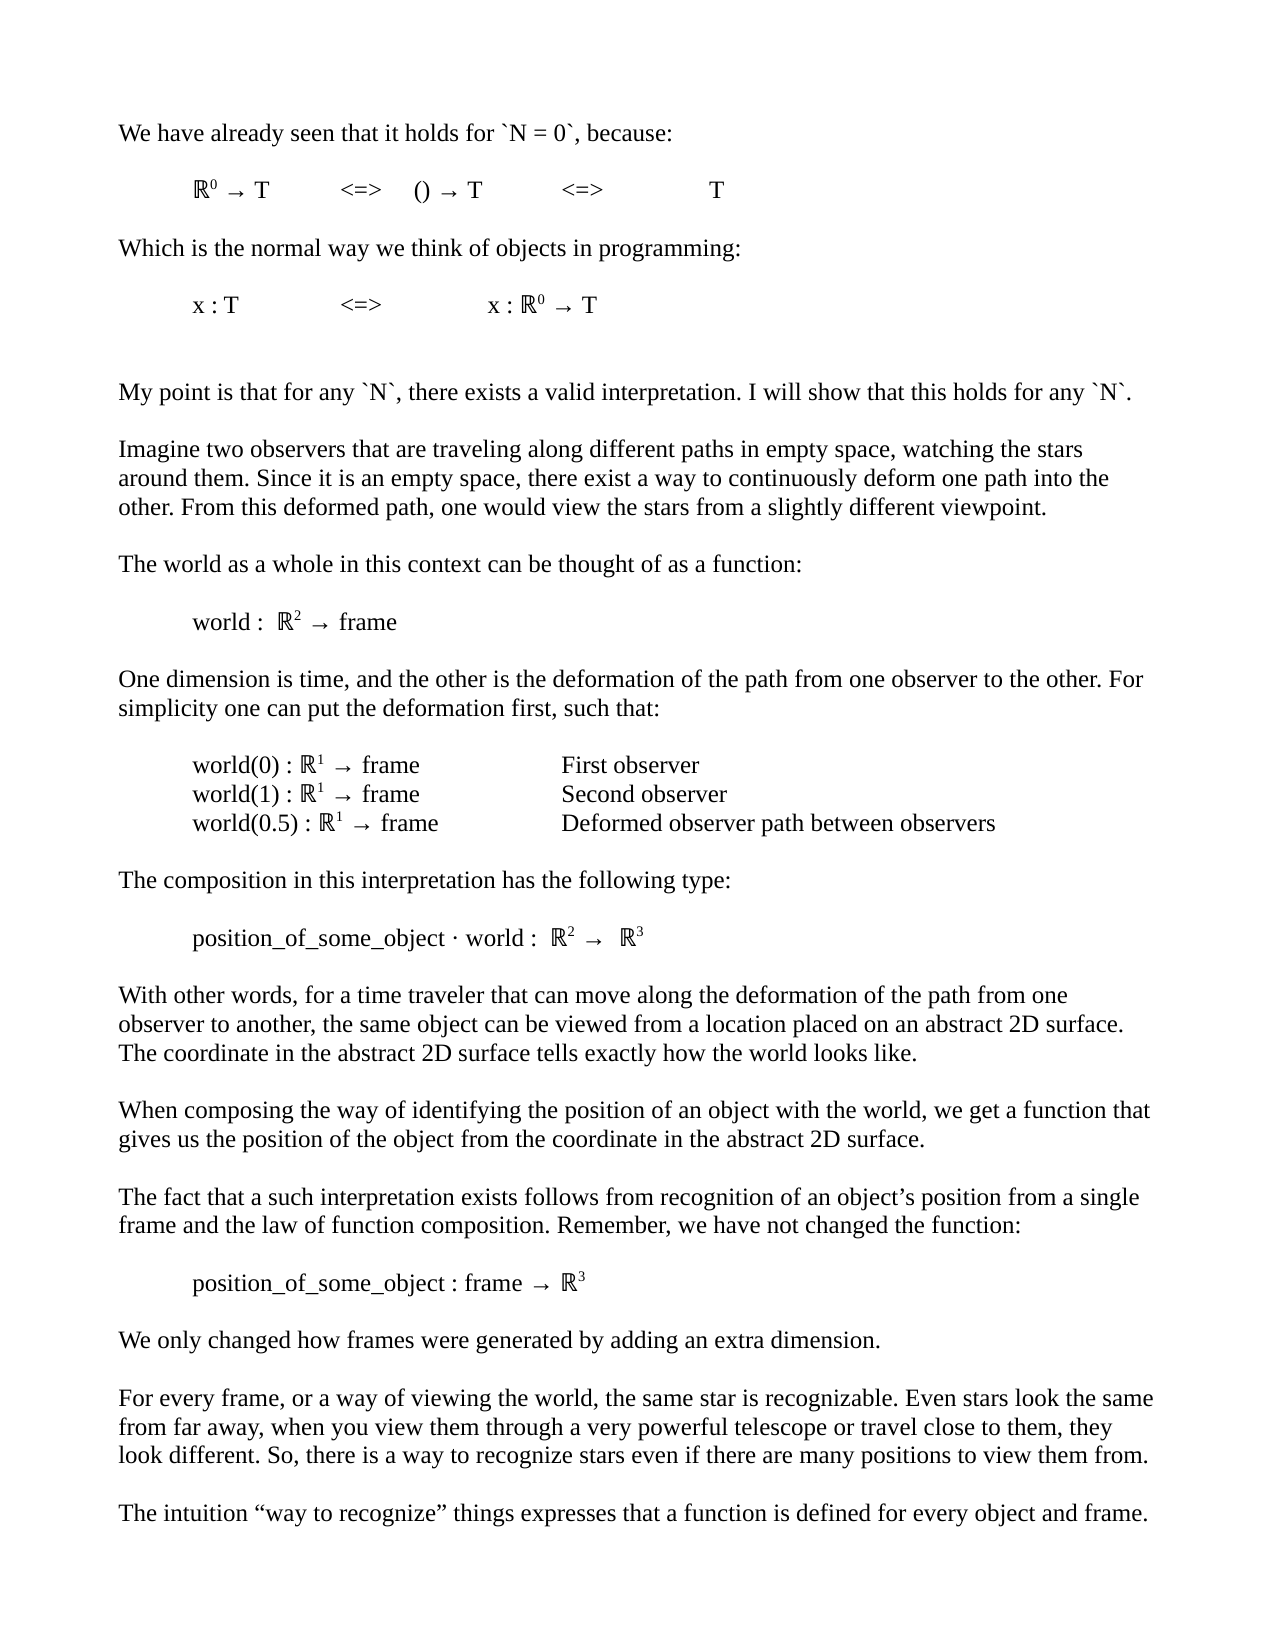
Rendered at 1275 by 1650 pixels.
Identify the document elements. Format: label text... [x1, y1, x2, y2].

text x : T <=> x : ℝ0 → T [118, 291, 1157, 319]
text The composition in this interpretation has the following type: [118, 866, 1157, 894]
text The intuition “way to recognize” things expresses that a function is defined for every object and frame. [118, 1498, 1157, 1527]
text When composing the way of identifying the position of an object with the world, we get a function that gives us the position of the object from the coordinate in the abstract 2D surface. [118, 1096, 1157, 1153]
text world(1) : ℝ1 → frame Second observer [118, 779, 1157, 808]
text With other words, for a time traveler that can move along the deformation of the path from one observer to another, the same object can be viewed from a location placed on an abstract 2D surface. The coordinate in the abstract 2D surface tells exactly how the world looks like. [118, 981, 1157, 1067]
text We have already seen that it holds for `N = 0`, because: [118, 118, 1157, 147]
text ℝ0 → T <=> () → T <=> T [118, 176, 1157, 204]
text position_of_some_object : frame → ℝ3 [118, 1268, 1157, 1297]
text world(0) : ℝ1 → frame First observer [118, 751, 1157, 779]
text Imagine two observers that are traveling along different paths in empty space, watching the stars around them. Since it is an empty space, there exist a way to continuously deform one path into the other. From this deformed path, one would view the stars from a slightly different viewpoint. [118, 434, 1157, 521]
text world(0.5) : ℝ1 → frame Deformed observer path between observers [118, 808, 1157, 837]
text For every frame, or a way of viewing the world, the same star is recognizable. Even stars look the same from far away, when you view them through a very powerful telescope or travel close to them, they look different. So, there is a way to recognize stars even if there are many positions to view them from. [118, 1383, 1157, 1469]
text Which is the normal way we think of objects in programming: [118, 233, 1157, 262]
text The fact that a such interpretation exists follows from recognition of an object’s position from a single frame and the law of function composition. Remember, we have not changed the function: [118, 1182, 1157, 1239]
text world : ℝ2 → frame [118, 607, 1157, 636]
text We only changed how frames were generated by adding an extra dimension. [118, 1326, 1157, 1354]
text One dimension is time, and the other is the deformation of the path from one observer to the other. For simplicity one can put the deformation first, such that: [118, 664, 1157, 722]
text My point is that for any `N`, there exists a valid interpretation. I will show that this holds for any `N`. [118, 377, 1157, 406]
text position_of_some_object · world : ℝ2 → ℝ3 [118, 923, 1157, 952]
text The world as a whole in this context can be thought of as a function: [118, 549, 1157, 578]
